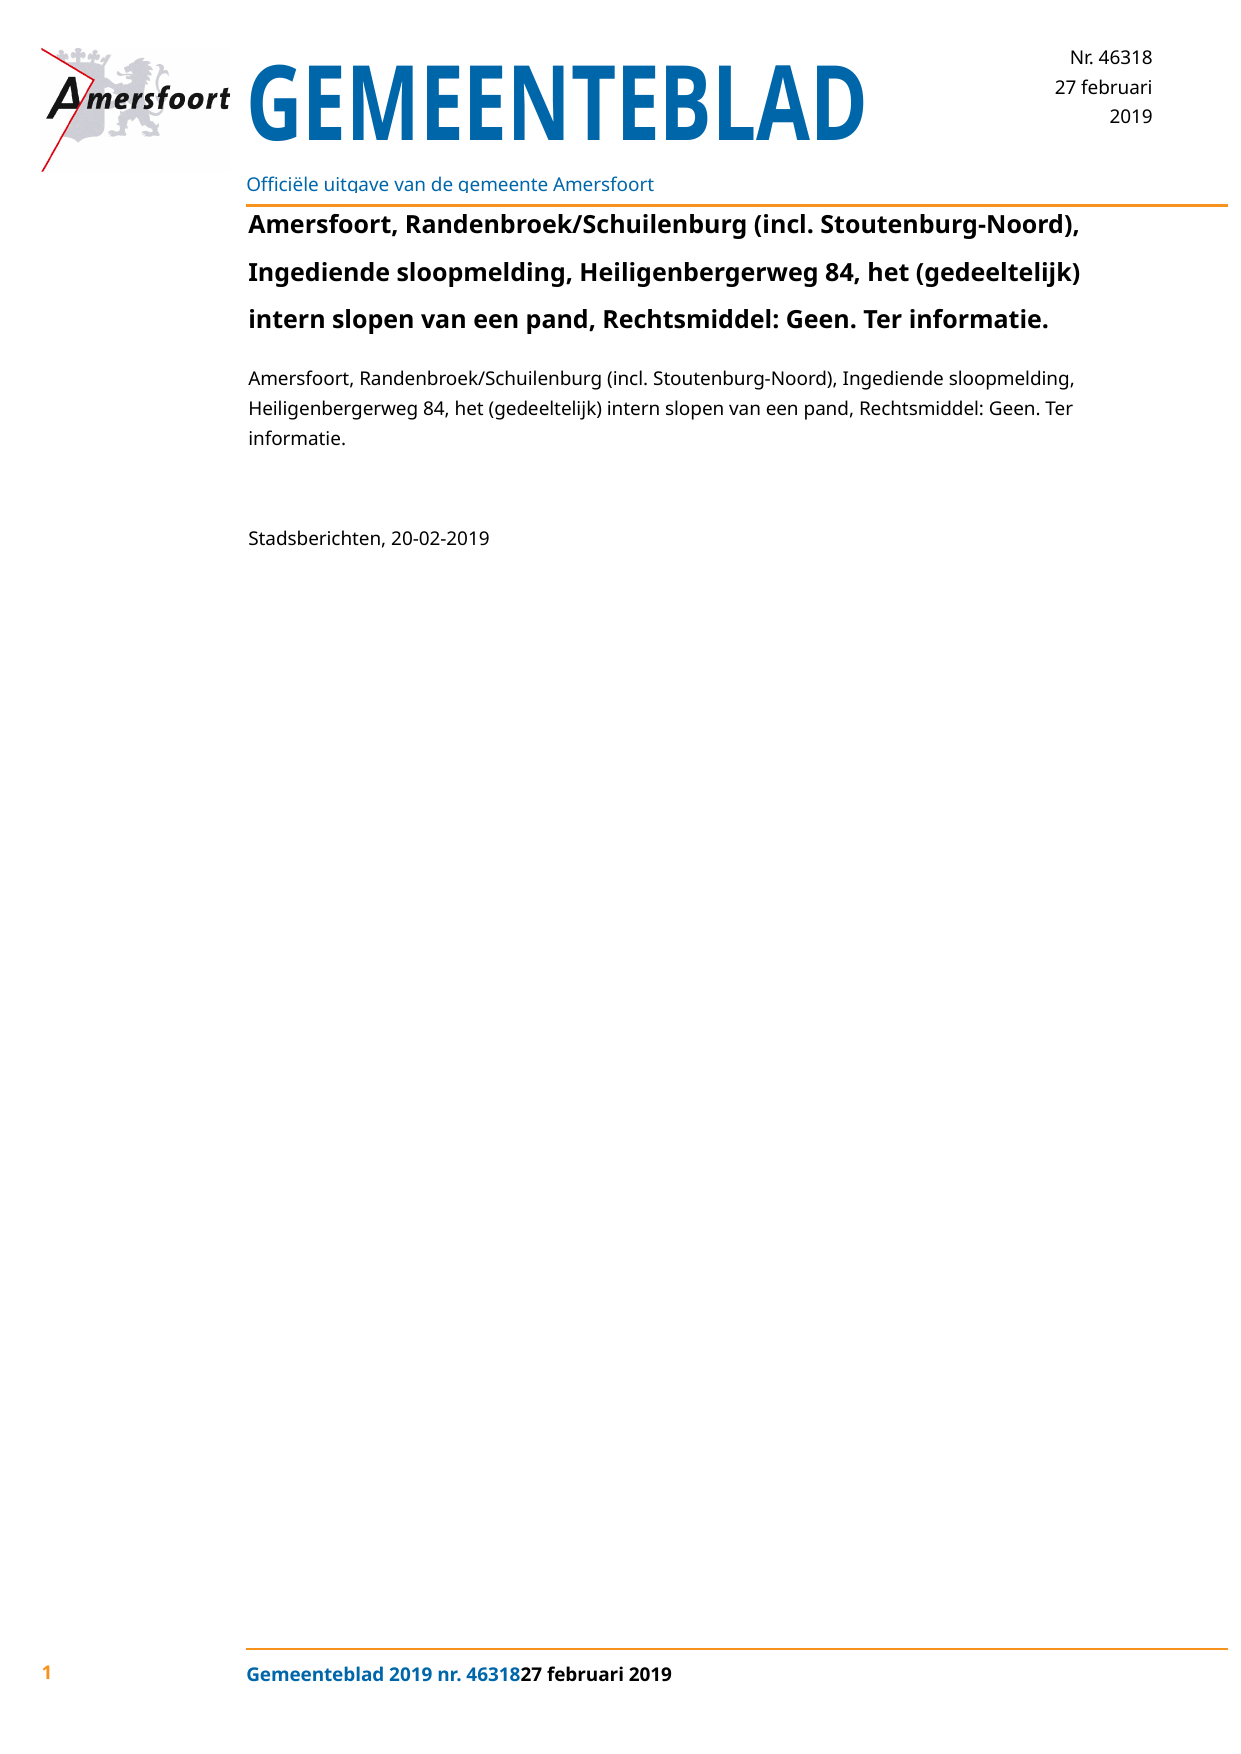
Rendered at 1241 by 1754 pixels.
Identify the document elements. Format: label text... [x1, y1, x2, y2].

picture [41, 47, 231, 172]
text Amersfoort, Randenbroek/Schuilenburg (incl. Stoutenburg-Noord), Ingediende sloopmelding, Heiligenbergerweg 84, het (gedeeltelijk) intern slopen van een pand, Rechtsmiddel: Geen. Ter informatie. [248, 366, 1152, 450]
text Amersfoort, Randenbroek/Schuilenburg (incl. Stoutenburg-Noord), Ingediende sloopmelding, Heiligenbergerweg 84, het (gedeeltelijk) intern slopen van een pand, Rechtsmiddel: Geen. Ter informatie. [248, 207, 1152, 336]
text Stadsberichten, 20-02-2019 [248, 526, 1152, 551]
